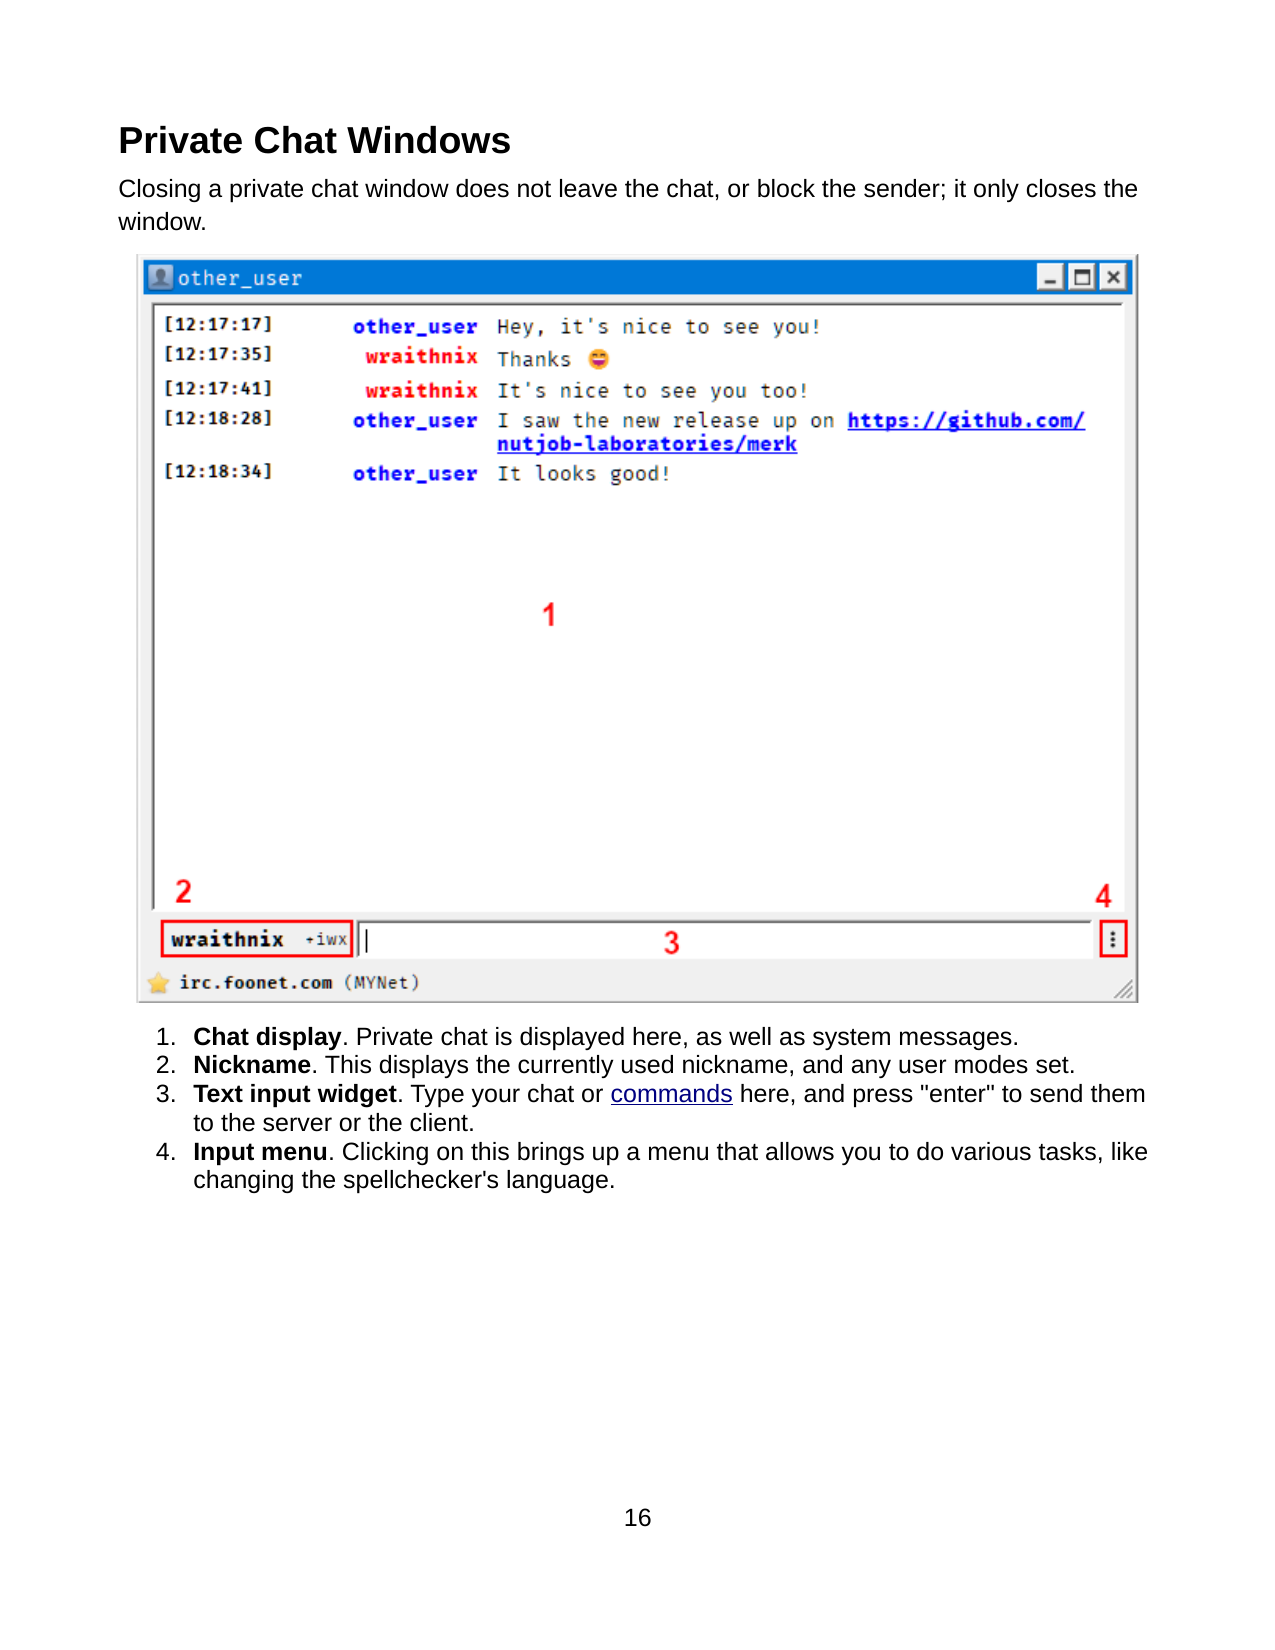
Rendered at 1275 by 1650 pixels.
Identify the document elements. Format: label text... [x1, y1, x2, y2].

list Text input widget. Type your chat or commands here, and press "enter" to send them to the server or the client. [156, 1079, 1157, 1137]
list Chat display. Private chat is displayed here, as well as system messages. [156, 1022, 1157, 1051]
picture [136, 254, 1139, 1003]
list Input menu. Clicking on this brings up a menu that allows you to do various tasks, like changing the spellchecker's language. [156, 1137, 1157, 1194]
text Closing a private chat window does not leave the chat, or block the sender; it only closes the window. [118, 174, 1157, 236]
subtitle Private Chat Windows [118, 118, 1157, 161]
list Nickname. This displays the currently used nickname, and any user modes set. [156, 1051, 1157, 1079]
